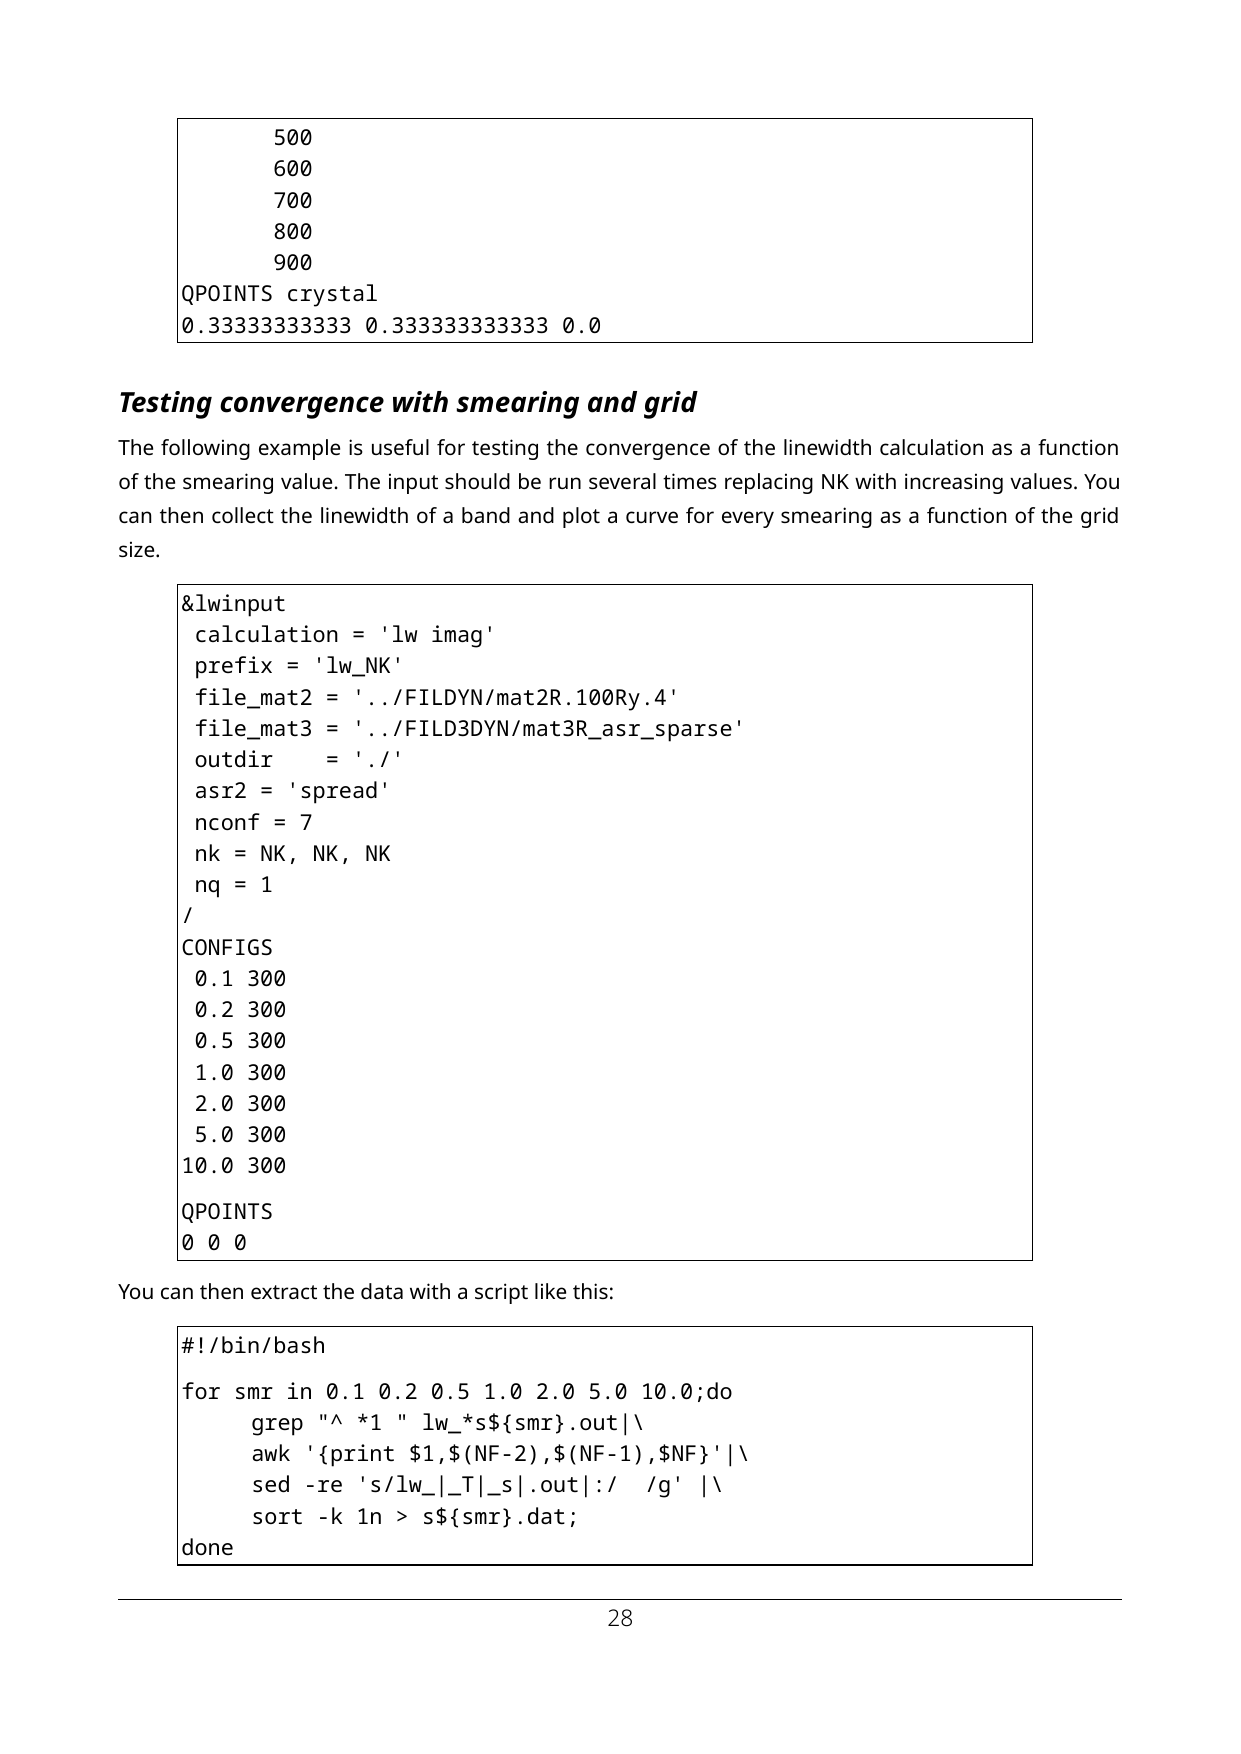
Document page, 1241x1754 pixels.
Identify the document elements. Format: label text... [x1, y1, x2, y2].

text #!/bin/bash [178, 1327, 1032, 1359]
text The following example is useful for testing the convergence of the linewidth calculation as a function of the smearing value. The input should be run several times replacing NK with increasing values. You can then collect the linewidth of a band and plot a curve for every smearing as a function of the grid size. [118, 433, 1122, 564]
text &lwinput calculation = 'lw imag' prefix = 'lw_NK' file_mat2 = '../FILDYN/mat2R.100Ry.4' file_mat3 = '../FILD3DYN/mat3R_asr_sparse' outdir = './' asr2 = 'spread' nconf = 7 nk = NK, NK, NK nq = 1 / CONFIGS 0.1 300 0.2 300 0.5 300 1.0 300 2.0 300 5.0 300 10.0 300 [178, 585, 1032, 1180]
text You can then extract the data with a script like this: [118, 1277, 1122, 1306]
text 500 600 700 800 900 QPOINTS crystal 0.33333333333 0.333333333333 0.0 [178, 119, 1032, 342]
text for smr in 0.1 0.2 0.5 1.0 2.0 5.0 10.0;do grep "^ *1 " lw_*s${smr}.out|\ awk '{print $1,$(NF-2),$(NF-1),$NF}'|\ sed -re 's/lw_|_T|_s|.out|:/ /g' |\ sort -k 1n > s${smr}.dat; done [178, 1372, 1032, 1564]
subtitle Testing convergence with smearing and grid [118, 383, 1122, 421]
text QPOINTS 0 0 0 [178, 1192, 1032, 1260]
